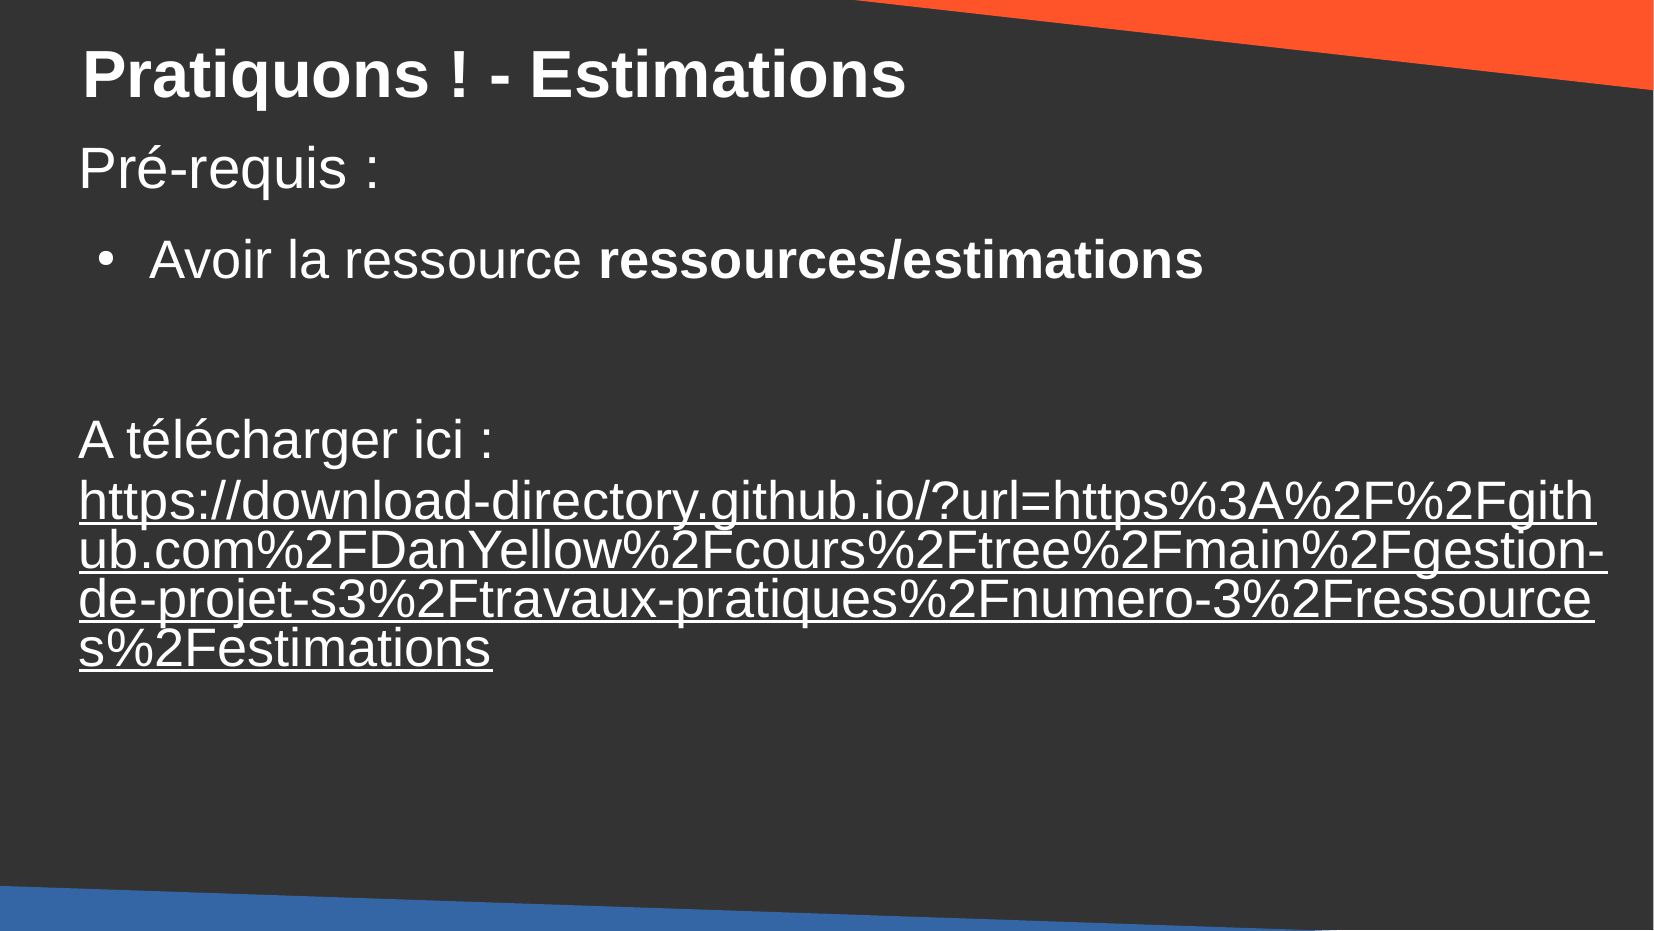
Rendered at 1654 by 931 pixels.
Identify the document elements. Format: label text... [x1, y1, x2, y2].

text_box [854, 0, 1654, 91]
text_box [0, 885, 1337, 931]
list Pré-requis : Avoir la ressource ressources/estimations A télécharger ici : https://download-directory.github.io/?url=https%3A%2F%2Fgithub.com%2FDanYellow%2Fcours%2Ftree%2Fmain%2Fgestion-de-projet-s3%2Ftravaux-pratiques%2Fnumero-3%2Fressources%2Festimations [78, 135, 1618, 721]
title Pratiquons ! - Estimations [82, 37, 1571, 114]
